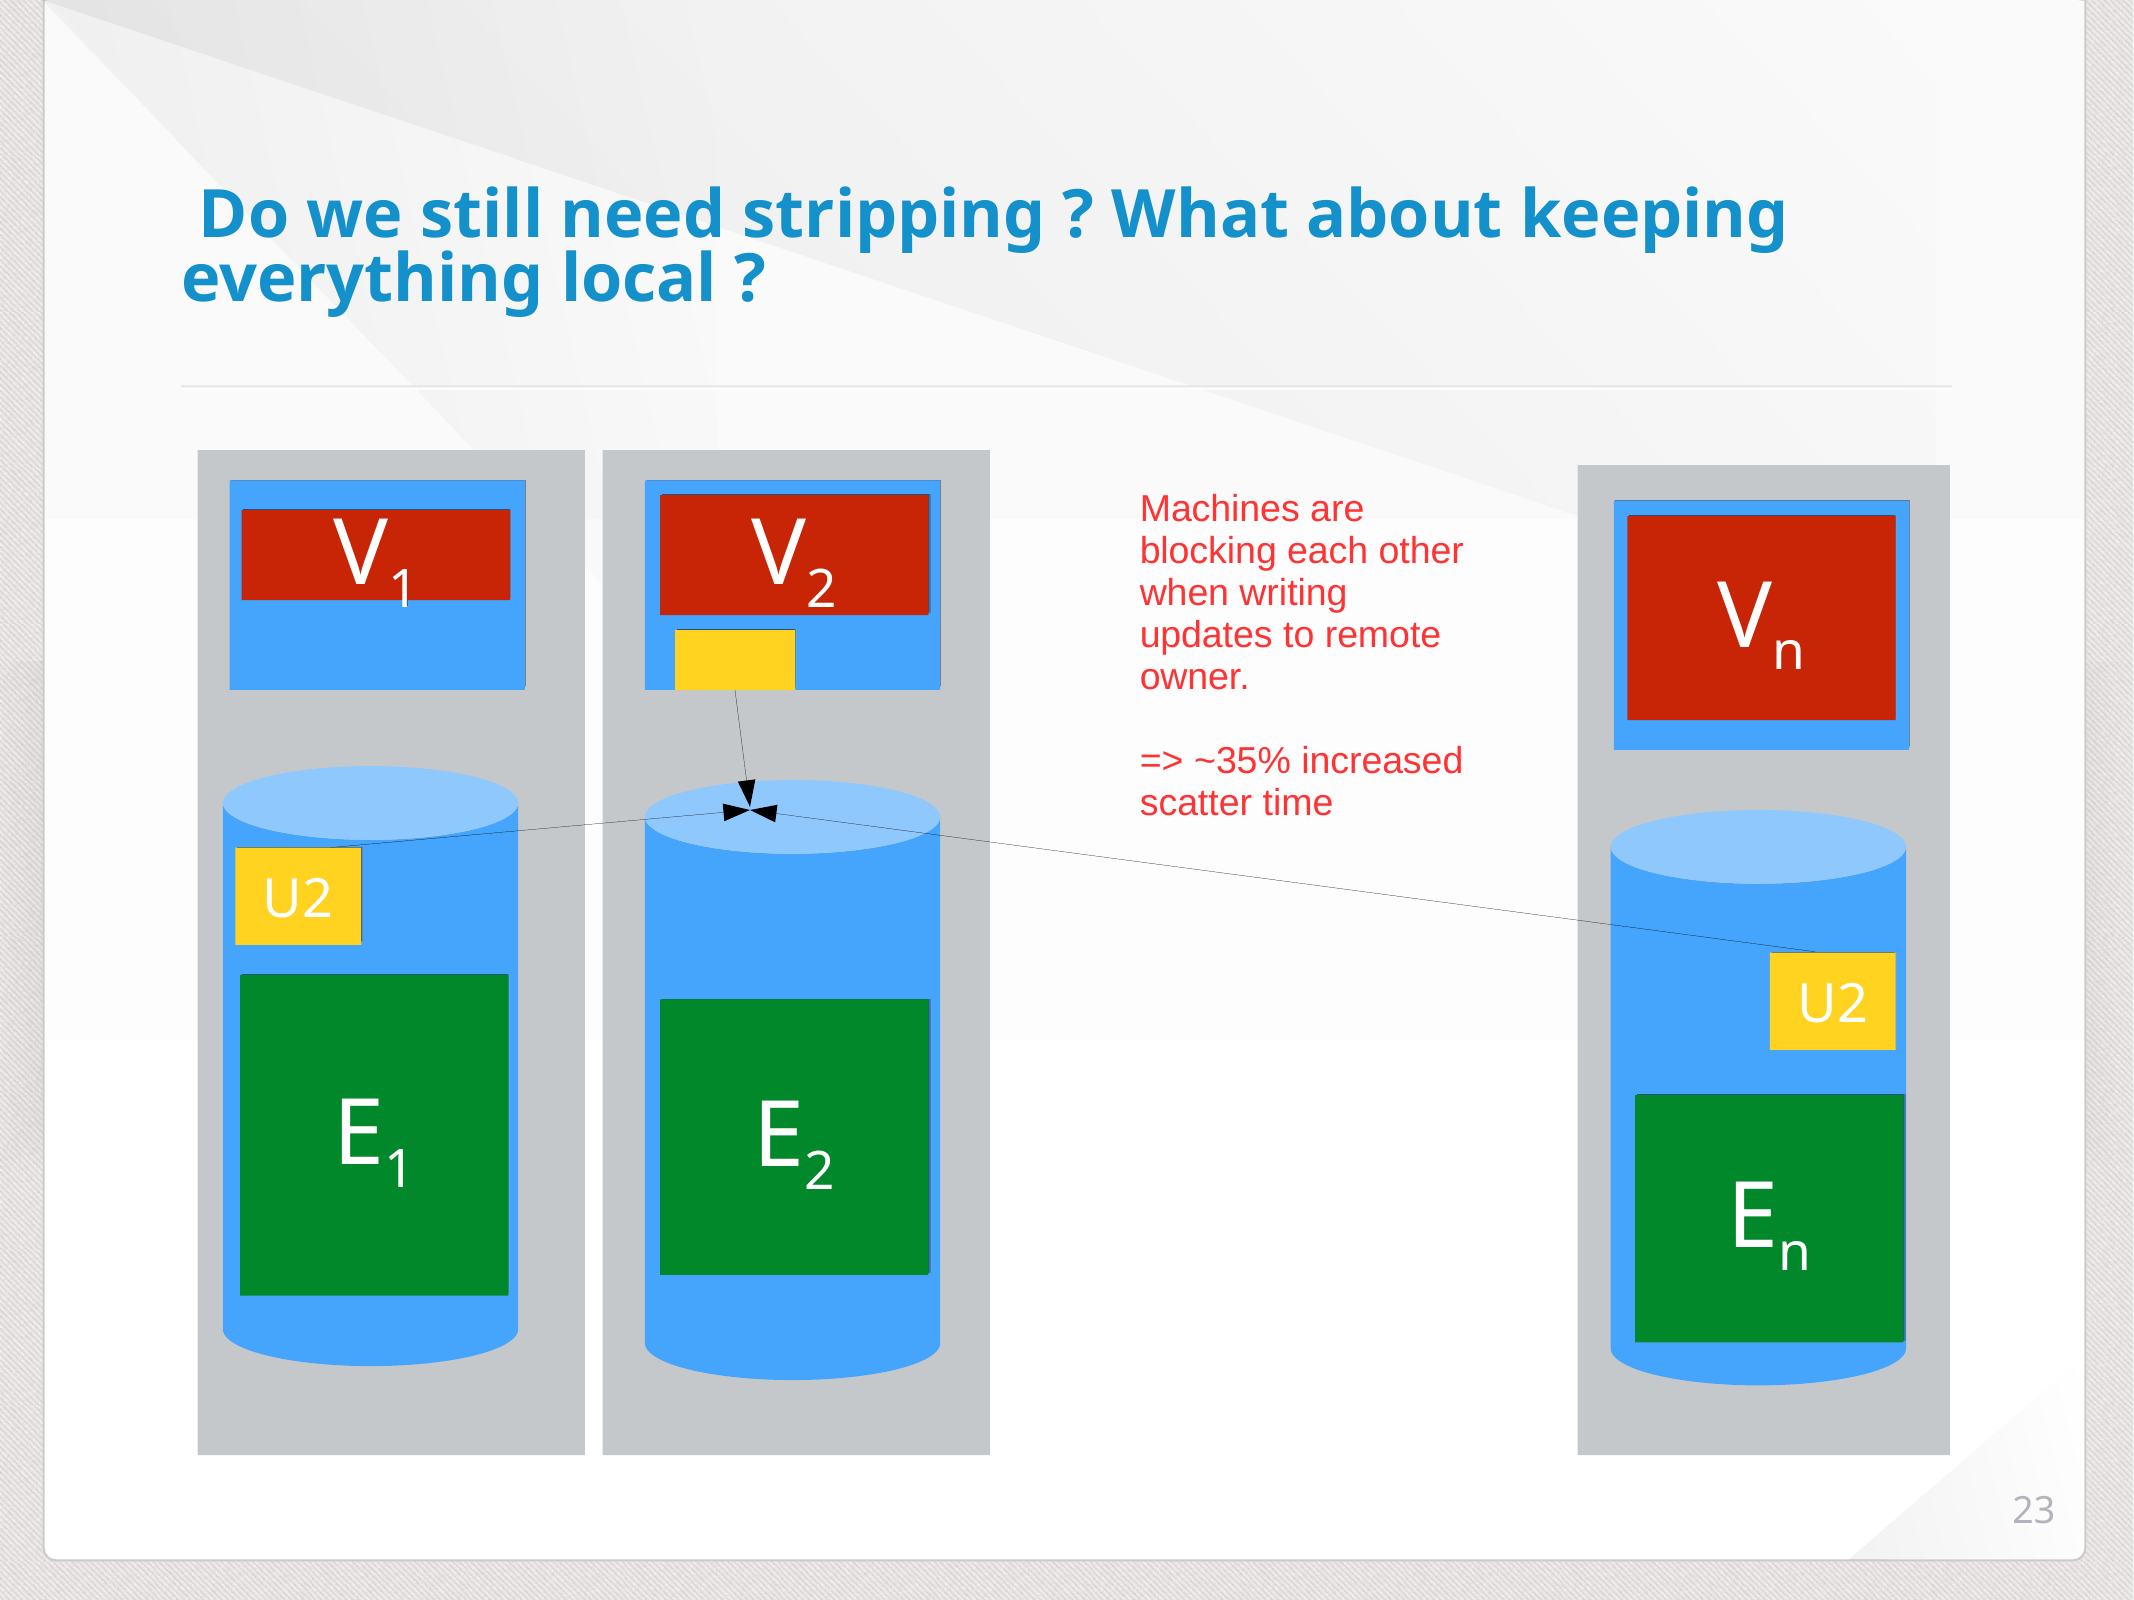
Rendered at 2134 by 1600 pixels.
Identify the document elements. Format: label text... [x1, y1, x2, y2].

text_box [197, 450, 585, 1456]
text_box [602, 450, 990, 841]
text_box V2 [660, 495, 929, 616]
text_box [602, 820, 990, 1456]
text_box V1 [241, 510, 511, 601]
text_box E2 [660, 999, 929, 1275]
text_box Machines are blocking each other when writing updates to remote owner. => ~35% increased scatter time [1125, 480, 1486, 831]
slide_number [1909, 1476, 2071, 1548]
text_box Vn [1627, 515, 1896, 721]
text_box En [1635, 1095, 1904, 1343]
text_box [1395, 354, 1996, 1456]
title Do we still need stripping ? What about keeping everything local ? [181, 145, 1953, 355]
picture [0, 0, 2134, 1600]
text_box U2 [235, 847, 362, 945]
text_box U2 [1769, 952, 1896, 1050]
text_box E1 [240, 974, 509, 1296]
